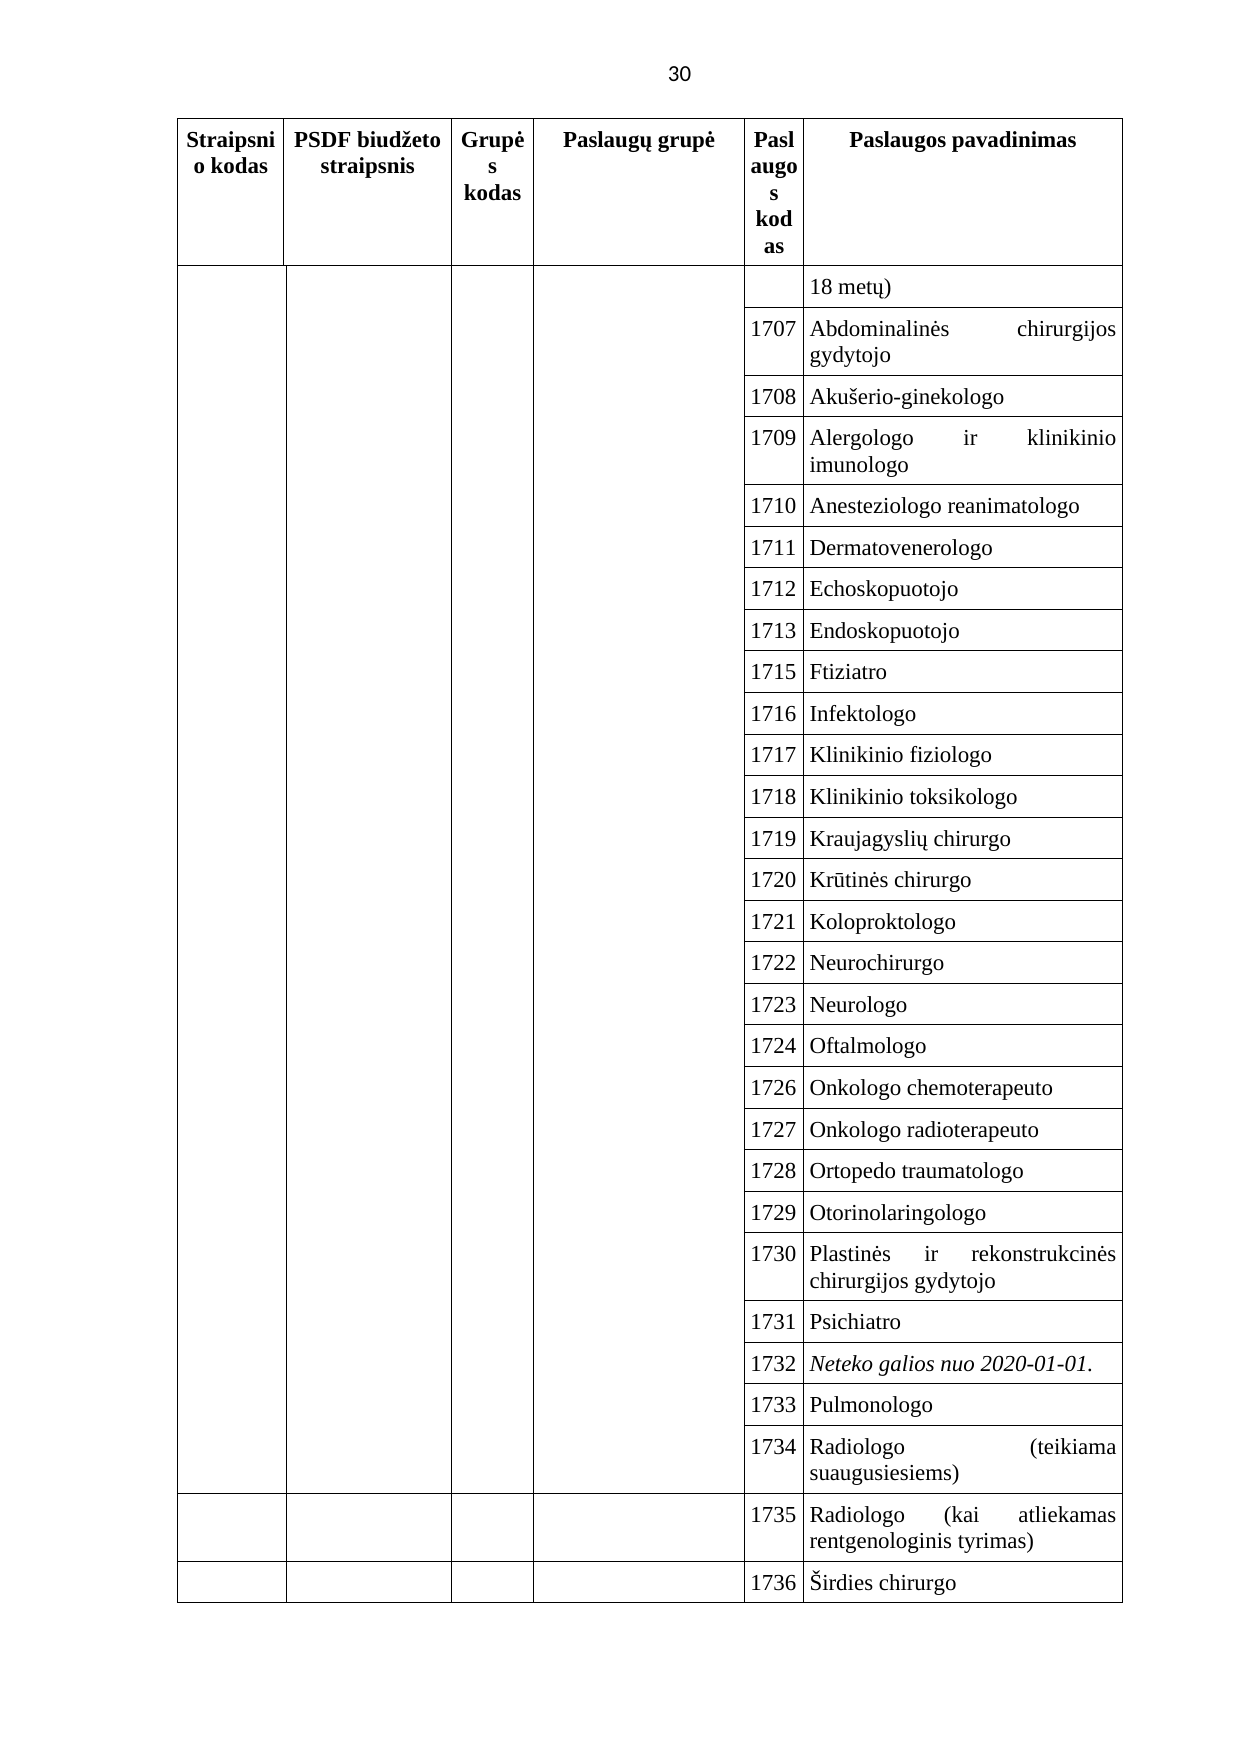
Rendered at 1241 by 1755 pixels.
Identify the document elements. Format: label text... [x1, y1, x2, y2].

table_cell Širdies chirurgo [804, 1562, 1122, 1602]
table_cell [534, 1149, 744, 1191]
table_cell Endoskopuotojo [804, 610, 1122, 650]
table_cell Klinikinio toksikologo [804, 776, 1122, 817]
table_cell [287, 1232, 451, 1300]
table_cell [287, 900, 451, 941]
table_cell [452, 1108, 533, 1149]
table_cell [287, 1425, 451, 1493]
table_cell [534, 1108, 744, 1149]
table_cell [534, 1191, 744, 1232]
table_cell 1708 [745, 376, 803, 416]
table_cell [452, 1383, 533, 1425]
table_cell [287, 1191, 451, 1232]
table_cell 1709 [745, 417, 803, 484]
table_cell [178, 609, 286, 650]
table_cell [178, 484, 286, 526]
table_cell Abdominalinės chirurgijos gydytojo [804, 308, 1122, 374]
table_cell [178, 1108, 286, 1149]
table_cell [534, 941, 744, 983]
table_cell [534, 775, 744, 817]
table_cell 1721 [745, 901, 803, 941]
table_cell 1712 [745, 568, 803, 609]
table_cell [534, 1383, 744, 1425]
table_cell [534, 484, 744, 526]
table_cell [178, 1383, 286, 1425]
table_cell [287, 941, 451, 983]
table_cell [178, 775, 286, 817]
table_cell 1711 [745, 527, 803, 567]
table_cell [534, 1425, 744, 1493]
table_cell [452, 266, 533, 307]
table_cell [534, 416, 744, 484]
table_cell [178, 1191, 286, 1232]
table_cell Radiologo (kai atliekamas rentgenologinis tyrimas) [804, 1494, 1122, 1561]
table_cell [287, 567, 451, 609]
table_cell [178, 983, 286, 1024]
table_cell [452, 1232, 533, 1300]
table_cell [287, 650, 451, 692]
table_cell Koloproktologo [804, 901, 1122, 941]
table_cell [178, 1425, 286, 1493]
table_cell Ortopedo traumatologo [804, 1150, 1122, 1191]
table_cell [534, 983, 744, 1024]
table_cell [287, 775, 451, 817]
table_cell Neteko galios nuo 2020-01-01. [804, 1343, 1122, 1383]
table_cell [287, 266, 451, 307]
table_cell 1727 [745, 1109, 803, 1149]
table_cell [287, 1562, 451, 1602]
table_cell 1735 [745, 1494, 803, 1561]
table_cell [534, 1066, 744, 1107]
table_cell [287, 1300, 451, 1342]
table_cell [178, 1149, 286, 1191]
table_cell [452, 734, 533, 775]
table_cell Pulmonologo [804, 1384, 1122, 1425]
table_cell [452, 416, 533, 484]
table_cell 1717 [745, 735, 803, 775]
table_cell [534, 567, 744, 609]
table_cell [534, 734, 744, 775]
table_cell [452, 941, 533, 983]
table_cell [287, 1494, 451, 1561]
table_header PSDF biudžeto straipsnis [284, 119, 451, 265]
table_cell [287, 307, 451, 374]
table_cell [178, 567, 286, 609]
table_cell [452, 817, 533, 858]
table_cell Klinikinio fiziologo [804, 735, 1122, 775]
table_cell [287, 817, 451, 858]
table_cell [452, 1191, 533, 1232]
table_header Paslaugų grupė [534, 119, 744, 265]
table_cell Onkologo radioterapeuto [804, 1109, 1122, 1149]
table_cell 1716 [745, 693, 803, 733]
table_cell Kraujagyslių chirurgo [804, 818, 1122, 858]
table_cell 1734 [745, 1426, 803, 1493]
table_cell [178, 941, 286, 983]
table_cell [178, 817, 286, 858]
table_cell [534, 266, 744, 307]
table_cell 1731 [745, 1301, 803, 1342]
table_cell Radiologo (teikiama suaugusiesiems) [804, 1426, 1122, 1493]
table_cell [452, 567, 533, 609]
table_cell [178, 650, 286, 692]
table_cell Echoskopuotojo [804, 568, 1122, 609]
table_cell [534, 1232, 744, 1300]
table_cell [534, 609, 744, 650]
table_cell 1707 [745, 308, 803, 374]
table_cell [534, 1494, 744, 1561]
table_cell Plastinės ir rekonstrukcinės chirurgijos gydytojo [804, 1233, 1122, 1300]
table_cell [452, 1562, 533, 1602]
table_cell [178, 526, 286, 567]
table_cell 1713 [745, 610, 803, 650]
table_cell 1736 [745, 1562, 803, 1602]
table_cell [452, 692, 533, 733]
table_cell [178, 266, 286, 307]
table_cell [452, 1342, 533, 1383]
table_cell [452, 1494, 533, 1561]
table_cell [452, 307, 533, 374]
table_cell [178, 692, 286, 733]
table_cell [178, 858, 286, 900]
table_cell [452, 983, 533, 1024]
table_cell [452, 1149, 533, 1191]
table_cell [287, 734, 451, 775]
table_cell [287, 983, 451, 1024]
table_cell [745, 266, 803, 307]
table_cell [452, 375, 533, 416]
table_cell [452, 1300, 533, 1342]
table_cell 1724 [745, 1025, 803, 1066]
table_cell Oftalmologo [804, 1025, 1122, 1066]
table_cell 1710 [745, 485, 803, 526]
table_cell [287, 1108, 451, 1149]
table_cell [287, 609, 451, 650]
table_cell [178, 416, 286, 484]
table_cell 1718 [745, 776, 803, 817]
table_cell [534, 692, 744, 733]
table_cell Akušerio-ginekologo [804, 376, 1122, 416]
table_cell 1720 [745, 859, 803, 900]
table_cell Ftiziatro [804, 651, 1122, 692]
table_cell 18 metų) [804, 266, 1122, 307]
table_cell [178, 900, 286, 941]
table_cell [452, 1066, 533, 1107]
table_cell [452, 526, 533, 567]
table_cell [287, 1383, 451, 1425]
table_cell [534, 375, 744, 416]
table_cell [287, 375, 451, 416]
table_cell [287, 692, 451, 733]
table_cell [287, 1342, 451, 1383]
table_cell [178, 1300, 286, 1342]
table_cell Infektologo [804, 693, 1122, 733]
table_cell Krūtinės chirurgo [804, 859, 1122, 900]
table_cell [452, 858, 533, 900]
table_cell [287, 1024, 451, 1066]
table_cell 1715 [745, 651, 803, 692]
table_cell 1732 [745, 1343, 803, 1383]
table_cell [178, 1024, 286, 1066]
table_cell [287, 1149, 451, 1191]
table_cell Psichiatro [804, 1301, 1122, 1342]
table_cell Neurochirurgo [804, 942, 1122, 983]
table_cell [452, 484, 533, 526]
table_cell [534, 817, 744, 858]
table_cell 1728 [745, 1150, 803, 1191]
table_cell [452, 609, 533, 650]
table_cell Alergologo ir klinikinio imunologo [804, 417, 1122, 484]
table_cell [178, 1494, 286, 1561]
table_cell [534, 650, 744, 692]
table_cell [287, 484, 451, 526]
table_cell [534, 1300, 744, 1342]
table_cell [178, 375, 286, 416]
table_cell Neurologo [804, 984, 1122, 1024]
table_cell [287, 416, 451, 484]
table_cell [534, 900, 744, 941]
table_cell Onkologo chemoterapeuto [804, 1067, 1122, 1107]
table_cell [534, 526, 744, 567]
table_cell [178, 1066, 286, 1107]
table_cell [178, 1232, 286, 1300]
table_cell [178, 1342, 286, 1383]
table_cell [452, 900, 533, 941]
table_cell [178, 307, 286, 374]
table_cell Anesteziologo reanimatologo [804, 485, 1122, 526]
table_cell Dermatovenerologo [804, 527, 1122, 567]
table_header Straipsnio kodas [178, 119, 283, 265]
table_cell 1722 [745, 942, 803, 983]
table_cell [287, 1066, 451, 1107]
table_cell [287, 858, 451, 900]
table_cell [287, 526, 451, 567]
table_cell 1730 [745, 1233, 803, 1300]
table_cell [534, 858, 744, 900]
table_header Grupės kodas [452, 119, 533, 265]
table_cell [534, 1024, 744, 1066]
table_cell 1729 [745, 1192, 803, 1232]
table_cell Otorinolaringologo [804, 1192, 1122, 1232]
table_cell 1733 [745, 1384, 803, 1425]
table_cell 1719 [745, 818, 803, 858]
table_cell [534, 1562, 744, 1602]
table_cell 1723 [745, 984, 803, 1024]
table_cell [178, 734, 286, 775]
table_cell [178, 1562, 286, 1602]
table_cell [452, 775, 533, 817]
table_cell 1726 [745, 1067, 803, 1107]
table_cell [534, 1342, 744, 1383]
table_header Paslaugos pavadinimas [804, 119, 1122, 265]
table_header Paslaugos kodas [745, 119, 803, 265]
table_cell [452, 1425, 533, 1493]
table_cell [452, 650, 533, 692]
table_cell [452, 1024, 533, 1066]
table_cell [534, 307, 744, 374]
